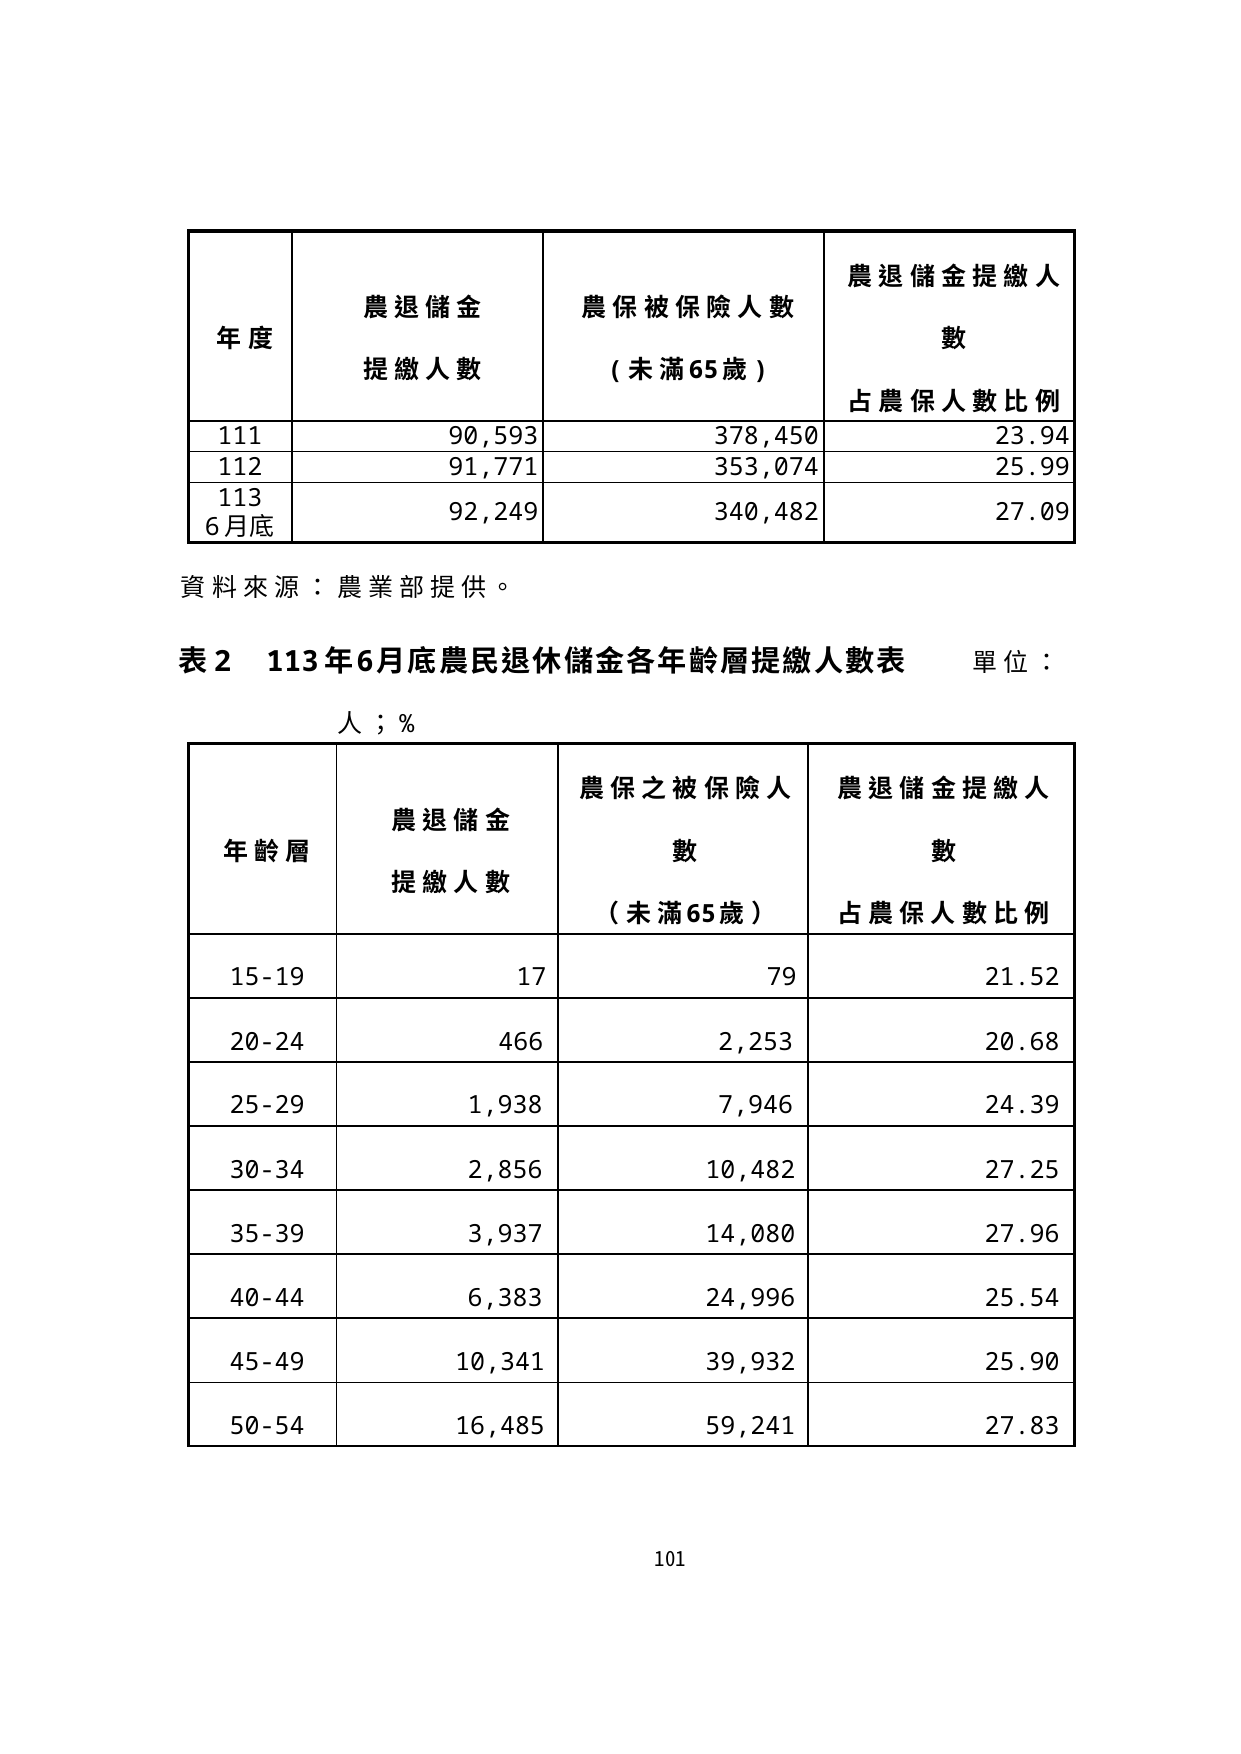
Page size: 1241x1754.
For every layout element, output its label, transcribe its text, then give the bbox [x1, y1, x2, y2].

table_cell 50-54 [190, 1383, 336, 1445]
table_header 農保被保險人數 (未滿65歲) [544, 233, 823, 420]
table_cell 3,937 [337, 1191, 557, 1253]
table_cell 10,482 [559, 1127, 807, 1189]
table_cell 2,856 [337, 1127, 557, 1189]
table_cell 40-44 [190, 1255, 336, 1317]
table_cell 91,771 [293, 452, 542, 481]
table_header 農退儲金提繳人數 占農保人數比例 [825, 233, 1073, 420]
table_header 農保之被保險人數 （未滿65歲） [559, 745, 807, 933]
table_cell 14,080 [559, 1191, 807, 1253]
text 表2 113年6月底農民退休儲金各年齡層提繳人數表 單位：人；% [177, 617, 1063, 742]
table_cell 25.90 [809, 1319, 1073, 1381]
table_cell 353,074 [544, 452, 823, 481]
table_cell 25-29 [190, 1063, 336, 1125]
table_cell 27.83 [809, 1383, 1073, 1445]
table_cell 111 [190, 422, 291, 451]
table_cell 10,341 [337, 1319, 557, 1381]
table_cell 24.39 [809, 1063, 1073, 1125]
table_cell 7,946 [559, 1063, 807, 1125]
table_header 農退儲金提繳人數 占農保人數比例 [809, 745, 1073, 933]
table_header 年齡層 [190, 745, 336, 933]
table_cell 39,932 [559, 1319, 807, 1381]
table_cell 16,485 [337, 1383, 557, 1445]
table_cell 25.54 [809, 1255, 1073, 1317]
table_cell 59,241 [559, 1383, 807, 1445]
table_cell 25.99 [825, 452, 1073, 481]
table_cell 35-39 [190, 1191, 336, 1253]
table_cell 24,996 [559, 1255, 807, 1317]
table_cell 21.52 [809, 935, 1073, 997]
table_header 農退儲金 提繳人數 [293, 233, 542, 420]
table_cell 20.68 [809, 999, 1073, 1061]
table_cell 27.09 [825, 483, 1073, 541]
table_cell 20-24 [190, 999, 336, 1061]
text 資料來源：農業部提供。 [177, 544, 1063, 607]
table_cell 113 6月底 [190, 483, 291, 541]
table_cell 45-49 [190, 1319, 336, 1381]
table_header 年度 [190, 233, 291, 420]
table_cell 378,450 [544, 422, 823, 451]
table_cell 2,253 [559, 999, 807, 1061]
table_cell 27.96 [809, 1191, 1073, 1253]
table_cell 17 [337, 935, 557, 997]
table_header 農退儲金 提繳人數 [337, 745, 557, 933]
table_cell 112 [190, 452, 291, 481]
table_cell 30-34 [190, 1127, 336, 1189]
table_cell 79 [559, 935, 807, 997]
table_cell 1,938 [337, 1063, 557, 1125]
table_cell 340,482 [544, 483, 823, 541]
table_cell 27.25 [809, 1127, 1073, 1189]
table_cell 466 [337, 999, 557, 1061]
table_cell 92,249 [293, 483, 542, 541]
table_cell 23.94 [825, 422, 1073, 451]
table_cell 6,383 [337, 1255, 557, 1317]
table_cell 90,593 [293, 422, 542, 451]
table_cell 15-19 [190, 935, 336, 997]
